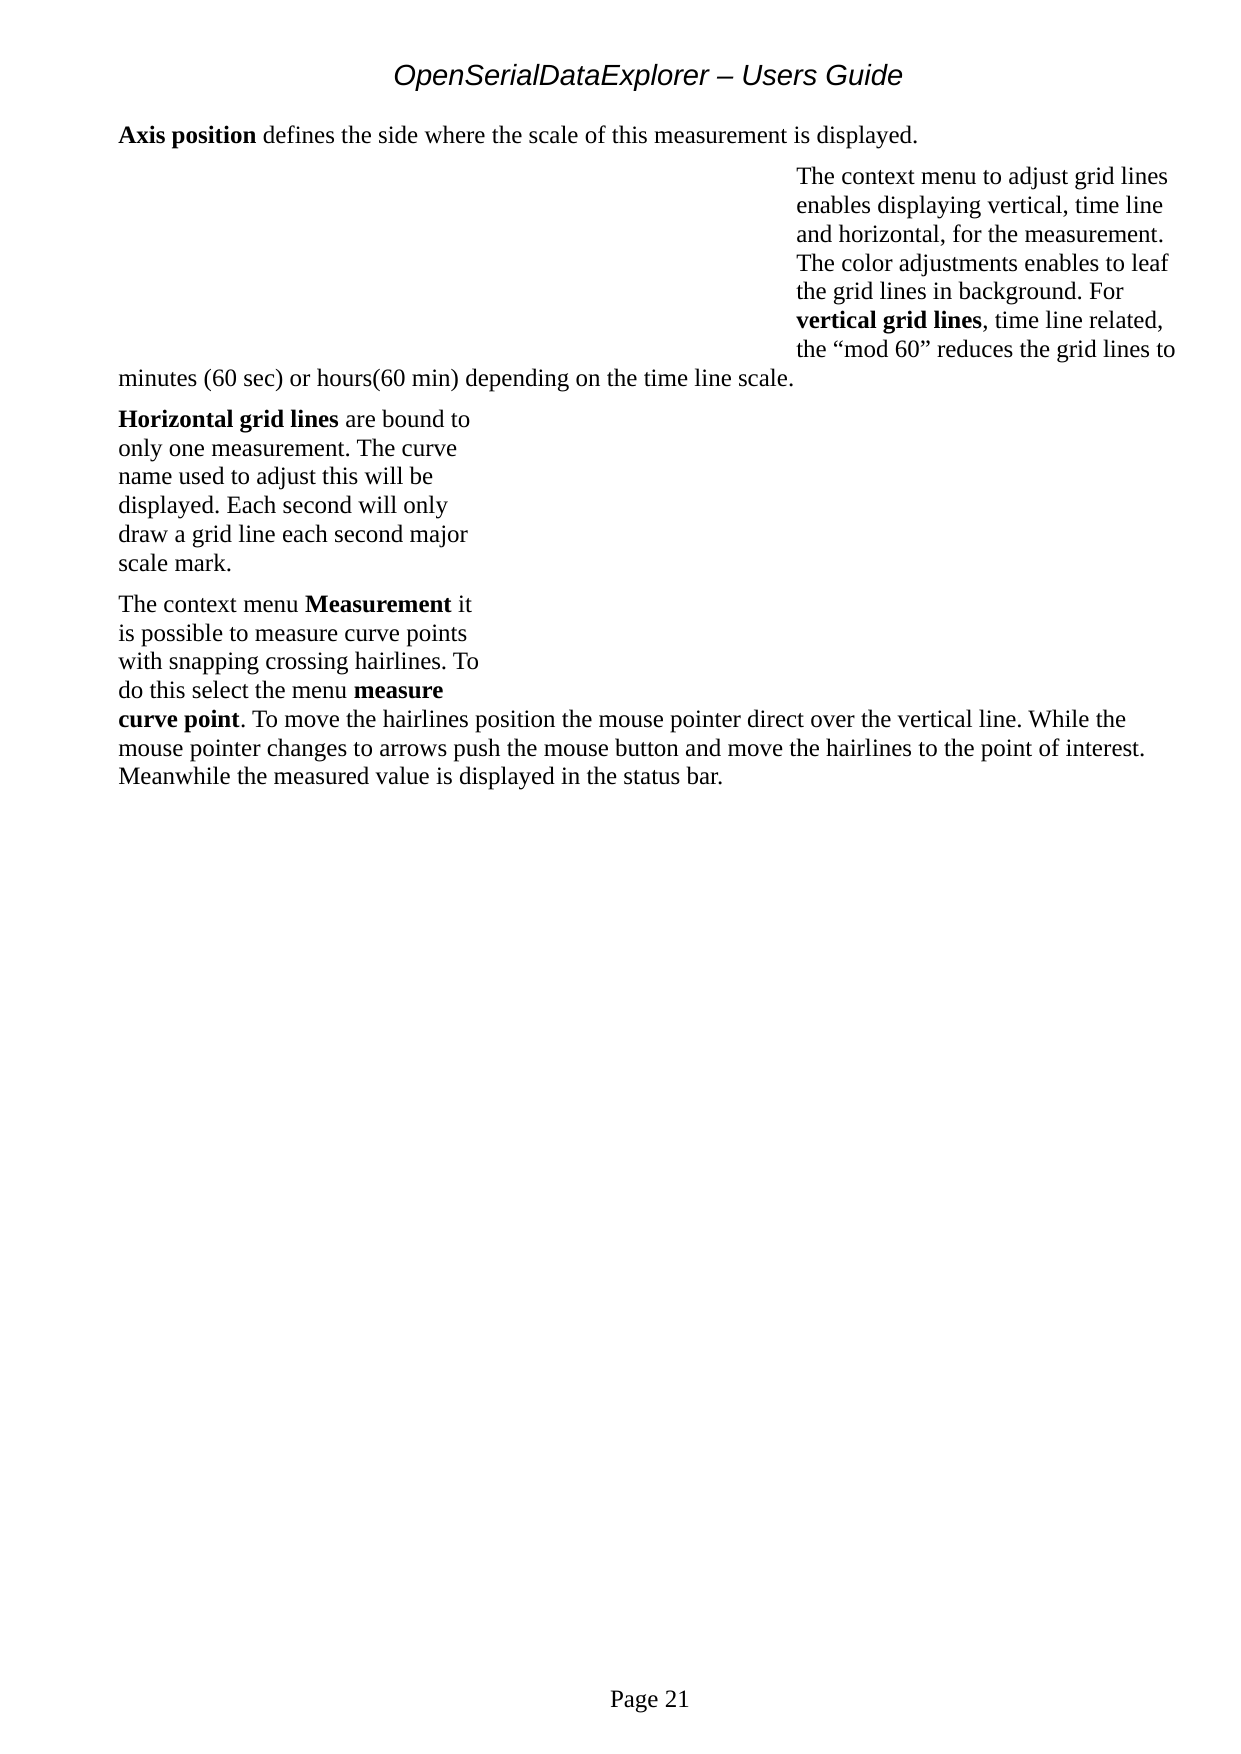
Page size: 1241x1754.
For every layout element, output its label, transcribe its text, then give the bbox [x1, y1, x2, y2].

text The context menu to adjust grid lines enables displaying vertical, time line and horizontal, for the measurement. The color adjustments enables to leaf the grid lines in background. For vertical grid lines, time line related, the “mod 60” reduces the grid lines to minutes (60 sec) or hours(60 min) depending on the time line scale. [118, 161, 1181, 391]
text Axis position defines the side where the scale of this measurement is displayed. [118, 120, 1181, 149]
text Horizontal grid lines are bound to only one measurement. The curve name used to adjust this will be displayed. Each second will only draw a grid line each second major scale mark. [118, 404, 1181, 576]
text The context menu Measurement it is possible to measure curve points with snapping crossing hairlines. To do this select the menu measure curve point. To move the hairlines position the mouse pointer direct over the vertical line. While the mouse pointer changes to arrows push the mouse button and move the hairlines to the point of interest. Meanwhile the measured value is displayed in the status bar. [118, 589, 1181, 790]
